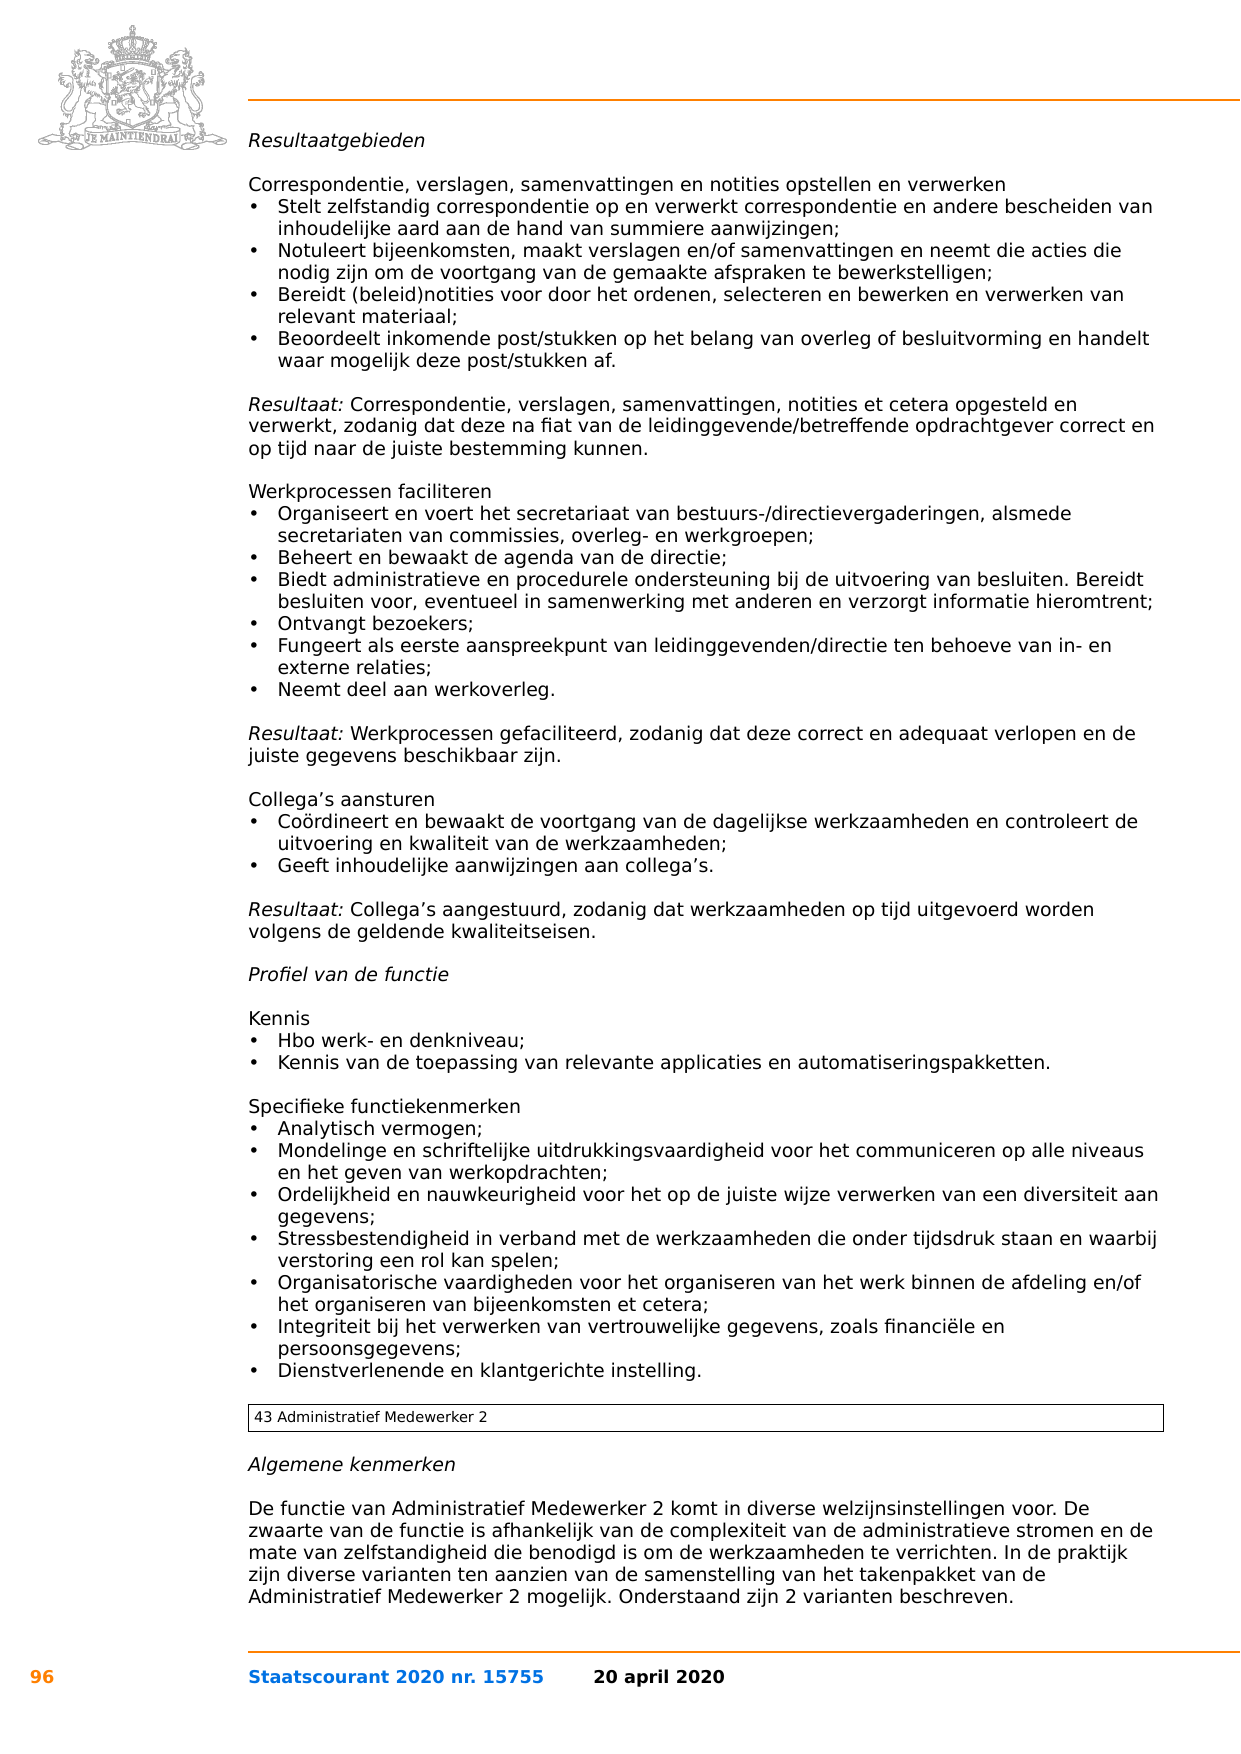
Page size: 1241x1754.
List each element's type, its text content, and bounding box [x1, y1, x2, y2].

text • Hbo werk- en denkniveau; [248, 1030, 1163, 1052]
text • Mondelinge en schriftelijke uitdrukkingsvaardigheid voor het communiceren op alle niveaus en het geven van werkopdrachten; [248, 1140, 1163, 1184]
text • Organiseert en voert het secretariaat van bestuurs-/directievergaderingen, alsmede secretariaten van commissies, overleg- en werkgroepen; [248, 503, 1163, 547]
table_header 43 Administratief Medewerker 2 [249, 1405, 1163, 1431]
subtitle Collega’s aansturen [248, 789, 1163, 811]
text • Ontvangt bezoekers; [248, 613, 1163, 635]
text Resultaat: Werkprocessen gefaciliteerd, zodanig dat deze correct en adequaat verlopen en de juiste gegevens beschikbaar zijn. [248, 723, 1163, 767]
text • Ordelijkheid en nauwkeurigheid voor het op de juiste wijze verwerken van een diversiteit aan gegevens; [248, 1184, 1163, 1228]
text • Analytisch vermogen; [248, 1118, 1163, 1140]
text • Kennis van de toepassing van relevante applicaties en automatiseringspakketten. [248, 1052, 1163, 1074]
text • Stelt zelfstandig correspondentie op en verwerkt correspondentie en andere bescheiden van inhoudelijke aard aan de hand van summiere aanwijzingen; [248, 196, 1163, 240]
text • Biedt administratieve en procedurele ondersteuning bij de uitvoering van besluiten. Bereidt besluiten voor, eventueel in samenwerking met anderen en verzorgt informatie hieromtrent; [248, 569, 1163, 613]
text Resultaat: Correspondentie, verslagen, samenvattingen, notities et cetera opgesteld en verwerkt, zodanig dat deze na fiat van de leidinggevende/betreffende opdrachtgever correct en op tijd naar de juiste bestemming kunnen. [248, 393, 1163, 459]
text • Geeft inhoudelijke aanwijzingen aan collega’s. [248, 855, 1163, 877]
text • Beoordeelt inkomende post/stukken op het belang van overleg of besluitvorming en handelt waar mogelijk deze post/stukken af. [248, 328, 1163, 372]
subtitle Specifieke functiekenmerken [248, 1096, 1163, 1118]
text De functie van Administratief Medewerker 2 komt in diverse welzijnsinstellingen voor. De zwaarte van de functie is afhankelijk van de complexiteit van de administratieve stromen en de mate van zelfstandigheid die benodigd is om de werkzaamheden te verrichten. In de praktijk zijn diverse varianten ten aanzien van de samenstelling van het takenpakket van de Administratief Medewerker 2 mogelijk. Onderstaand zijn 2 varianten beschreven. [248, 1498, 1163, 1608]
subtitle Algemene kenmerken [248, 1454, 1163, 1476]
subtitle Kennis [248, 1008, 1163, 1030]
text • Stressbestendigheid in verband met de werkzaamheden die onder tijdsdruk staan en waarbij verstoring een rol kan spelen; [248, 1228, 1163, 1272]
picture [38, 25, 227, 150]
text Resultaat: Collega’s aangestuurd, zodanig dat werkzaamheden op tijd uitgevoerd worden volgens de geldende kwaliteitseisen. [248, 898, 1163, 942]
text • Coördineert en bewaakt de voortgang van de dagelijkse werkzaamheden en controleert de uitvoering en kwaliteit van de werkzaamheden; [248, 811, 1163, 855]
subtitle Profiel van de functie [248, 964, 1163, 986]
text • Bereidt (beleid)notities voor door het ordenen, selecteren en bewerken en verwerken van relevant materiaal; [248, 284, 1163, 328]
subtitle Correspondentie, verslagen, samenvattingen en notities opstellen en verwerken [248, 174, 1163, 196]
text • Beheert en bewaakt de agenda van de directie; [248, 547, 1163, 569]
text • Neemt deel aan werkoverleg. [248, 679, 1163, 701]
subtitle Werkprocessen faciliteren [248, 481, 1163, 503]
text • Notuleert bijeenkomsten, maakt verslagen en/of samenvattingen en neemt die acties die nodig zijn om de voortgang van de gemaakte afspraken te bewerkstelligen; [248, 240, 1163, 284]
subtitle Resultaatgebieden [248, 130, 1163, 152]
text • Integriteit bij het verwerken van vertrouwelijke gegevens, zoals financiële en persoonsgegevens; [248, 1316, 1163, 1360]
text • Organisatorische vaardigheden voor het organiseren van het werk binnen de afdeling en/of het organiseren van bijeenkomsten et cetera; [248, 1272, 1163, 1316]
text • Fungeert als eerste aanspreekpunt van leidinggevenden/directie ten behoeve van in- en externe relaties; [248, 635, 1163, 679]
text • Dienstverlenende en klantgerichte instelling. [248, 1360, 1163, 1382]
